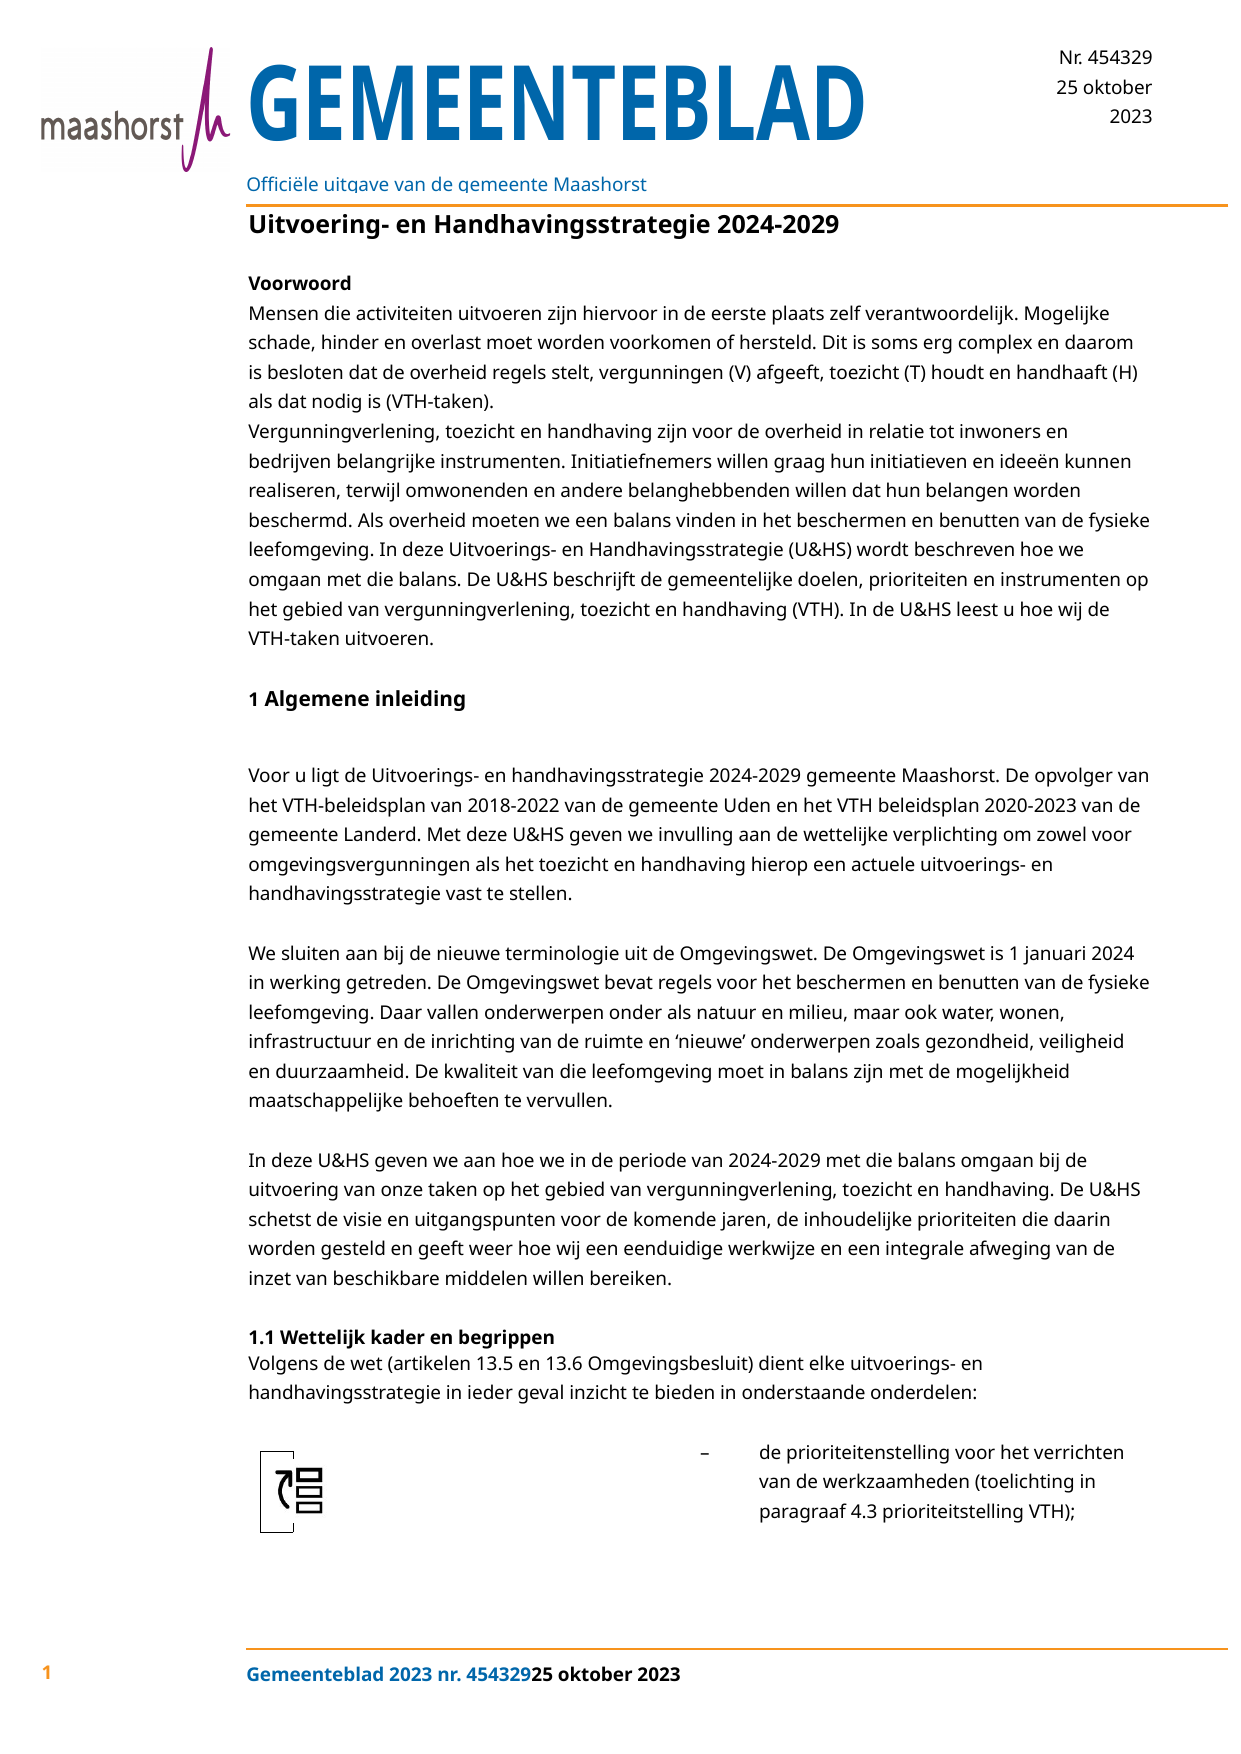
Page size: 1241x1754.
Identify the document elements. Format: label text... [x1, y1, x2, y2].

text 1 Algemene inleiding [248, 684, 1152, 713]
text Uitvoering- en Handhavingsstrategie 2024-2029 [248, 207, 1152, 241]
text Voor u ligt de Uitvoerings- en handhavingsstrategie 2024-2029 gemeente Maashorst. De opvolger van het VTH-beleidsplan van 2018-2022 van de gemeente Uden en het VTH beleidsplan 2020-2023 van de gemeente Landerd. Met deze U&HS geven we invulling aan de wettelijke verplichting om zowel voor omgevingsvergunningen als het toezicht en handhaving hierop een actuele uitvoerings- en handhavingsstrategie vast te stellen. [248, 762, 1152, 906]
text Mensen die activiteiten uitvoeren zijn hiervoor in de eerste plaats zelf verantwoordelijk. Mogelijke schade, hinder en overlast moet worden voorkomen of hersteld. Dit is soms erg complex en daarom is besloten dat de overheid regels stelt, vergunningen (V) afgeeft, toezicht (T) houdt en handhaaft (H) als dat nodig is (VTH-taken). [248, 300, 1152, 414]
text 1.1 Wettelijk kader en begrippen [248, 1324, 1152, 1350]
text We sluiten aan bij de nieuwe terminologie uit de Omgevingswet. De Omgevingswet is 1 januari 2024 in werking getreden. De Omgevingswet bevat regels voor het beschermen en benutten van de fysieke leefomgeving. Daar vallen onderwerpen onder als natuur en milieu, maar ook water, wonen, infrastructuur en de inrichting van de ruimte en ‘nieuwe’ onderwerpen zoals gezondheid, veiligheid en duurzaamheid. De kwaliteit van die leefomgeving moet in balans zijn met de mogelijkheid maatschappelijke behoeften te vervullen. [248, 940, 1152, 1113]
table_header [248, 1439, 700, 1549]
picture [41, 47, 231, 172]
table_header de prioriteitenstelling voor het verrichten van de werkzaamheden (toelichting in paragraaf 4.3 prioriteitstelling VTH); [700, 1439, 1152, 1549]
picture [268, 1459, 328, 1523]
text Volgens de wet (artikelen 13.5 en 13.6 Omgevingsbesluit) dient elke uitvoerings- en handhavingsstrategie in ieder geval inzicht te bieden in onderstaande onderdelen: [248, 1350, 1152, 1405]
text Voorwoord [248, 270, 1152, 296]
text Vergunningverlening, toezicht en handhaving zijn voor de overheid in relatie tot inwoners en bedrijven belangrijke instrumenten. Initiatiefnemers willen graag hun initiatieven en ideeën kunnen realiseren, terwijl omwonenden en andere belanghebbenden willen dat hun belangen worden beschermd. Als overheid moeten we een balans vinden in het beschermen en benutten van de fysieke leefomgeving. In deze Uitvoerings- en Handhavingsstrategie (U&HS) wordt beschreven hoe we omgaan met die balans. De U&HS beschrijft de gemeentelijke doelen, prioriteiten en instrumenten op het gebied van vergunningverlening, toezicht en handhaving (VTH). In de U&HS leest u hoe wij de VTH-taken uitvoeren. [248, 418, 1152, 651]
text In deze U&HS geven we aan hoe we in de periode van 2024-2029 met die balans omgaan bij de uitvoering van onze taken op het gebied van vergunningverlening, toezicht en handhaving. De U&HS schetst de visie en uitgangspunten voor de komende jaren, de inhoudelijke prioriteiten die daarin worden gesteld en geeft weer hoe wij een eenduidige werkwijze en een integrale afweging van de inzet van beschikbare middelen willen bereiken. [248, 1147, 1152, 1291]
